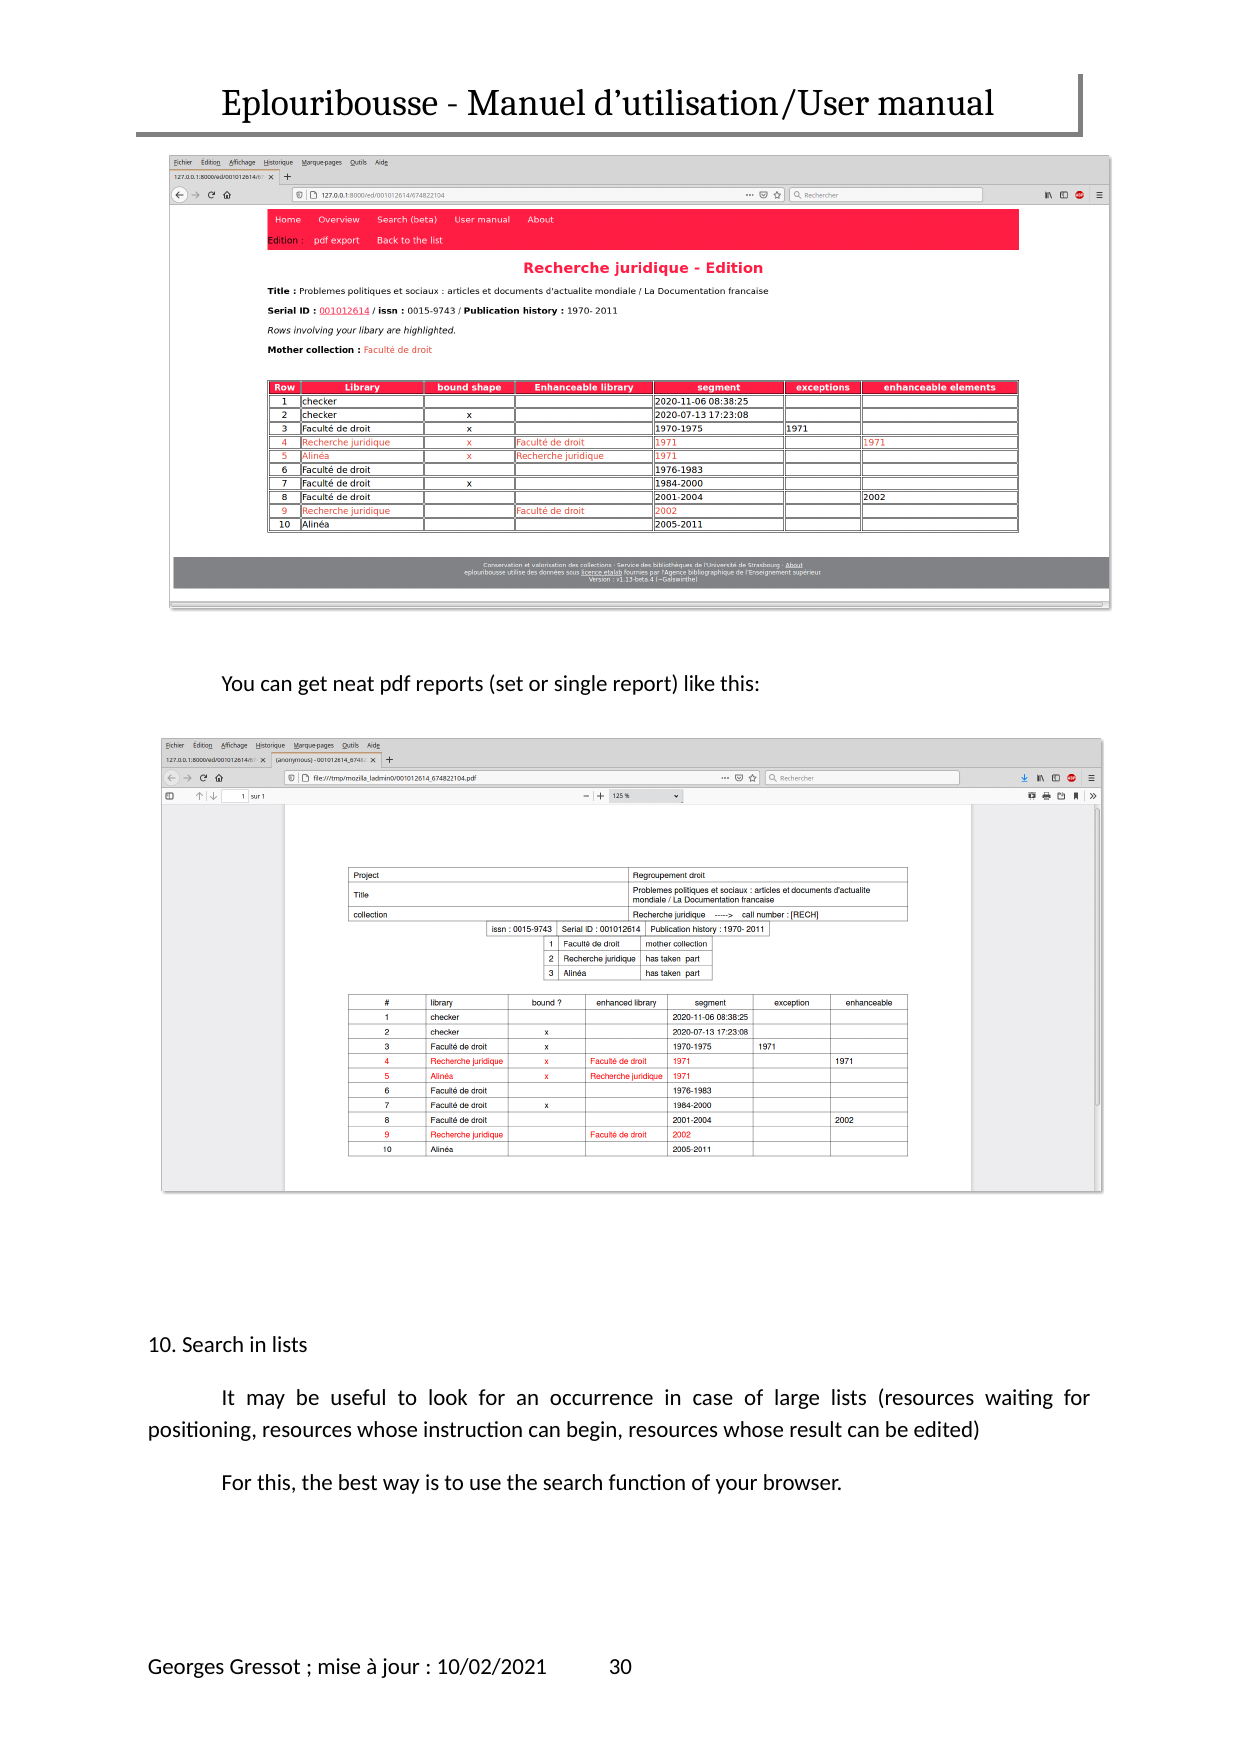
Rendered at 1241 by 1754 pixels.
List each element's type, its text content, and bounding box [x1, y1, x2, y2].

picture [159, 736, 1105, 1195]
text You can get neat pdf reports (set or single report) like this: [148, 669, 1093, 697]
text For this, the best way is to use the search function of your browser. [148, 1468, 1093, 1496]
picture [167, 153, 1113, 612]
text It may be useful to look for an occurrence in case of large lists (resources waiting for positioning, resources whose instruction can begin, resources whose result can be edited) [148, 1383, 1093, 1443]
text 10. Search in lists [148, 1330, 1093, 1358]
